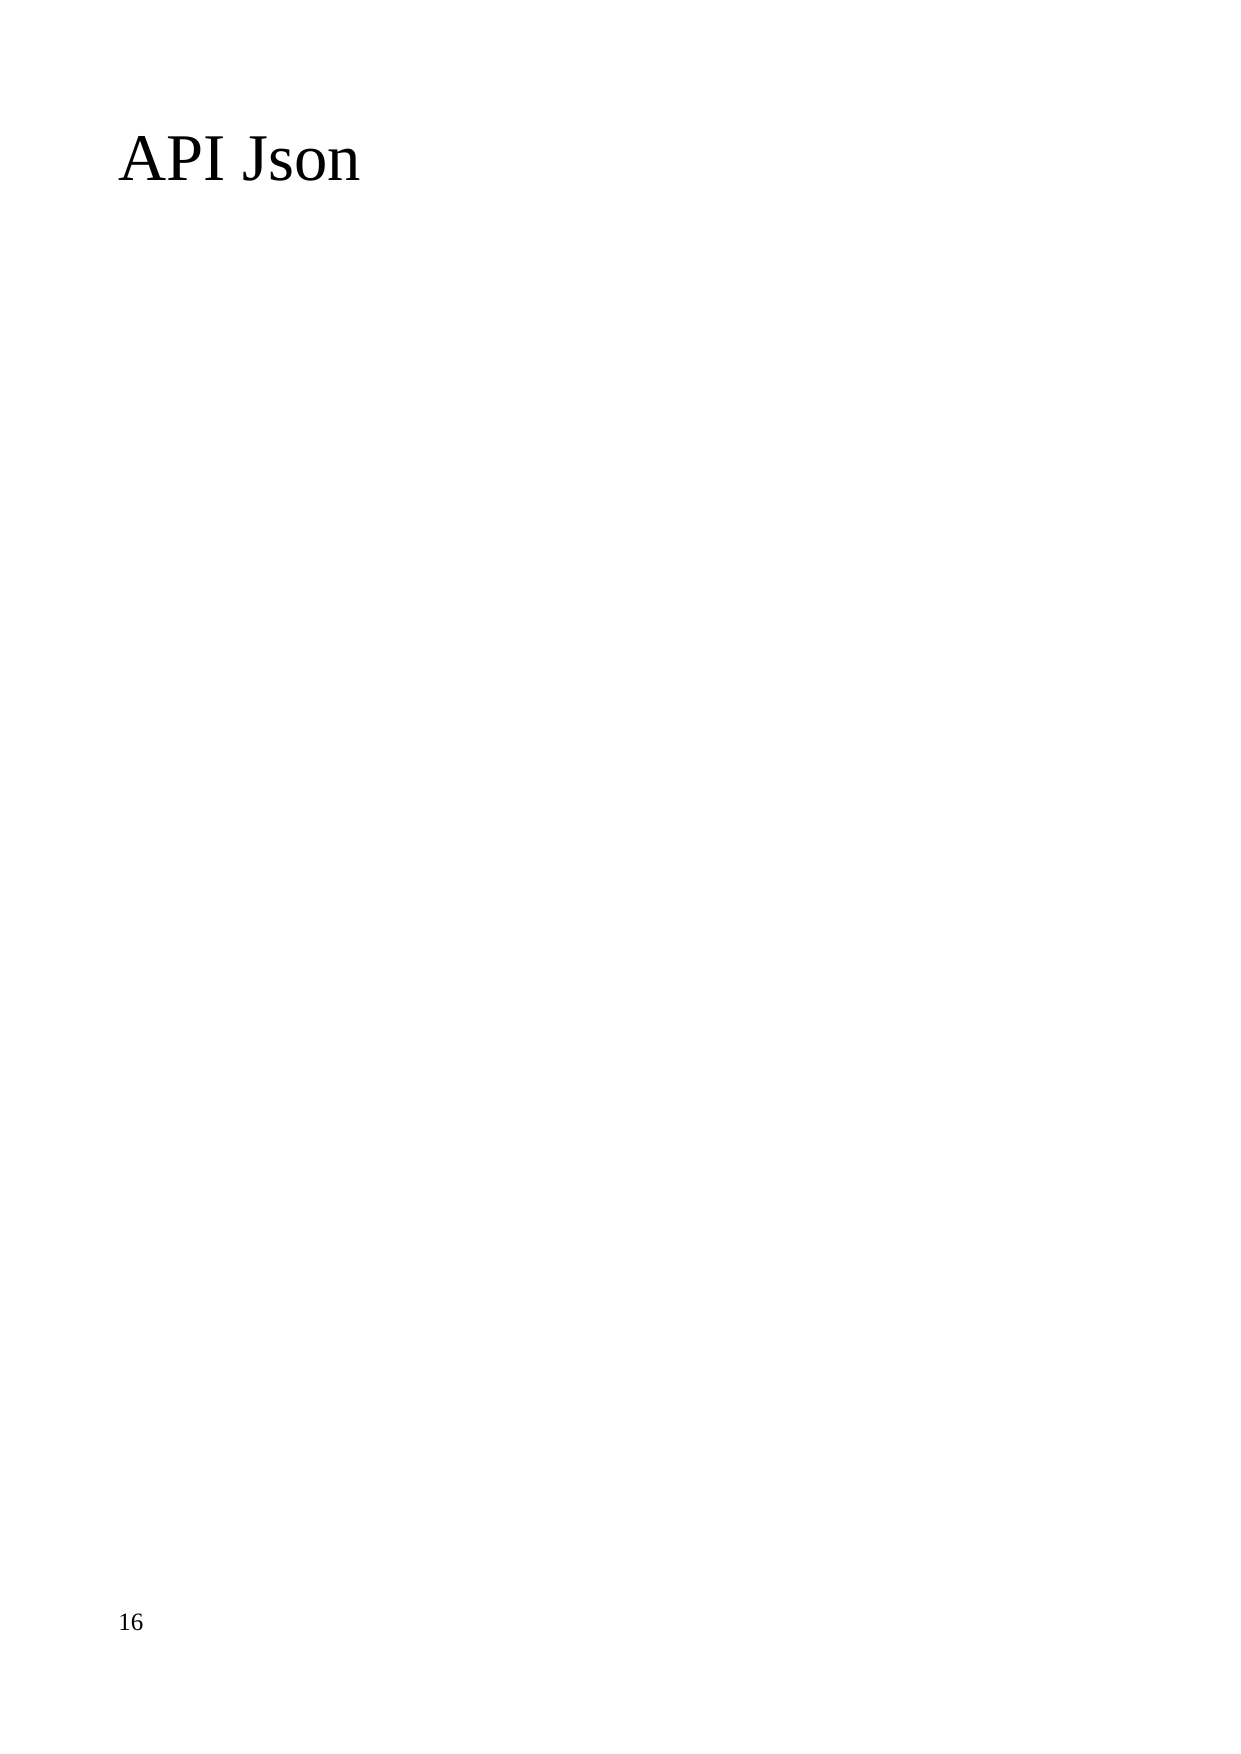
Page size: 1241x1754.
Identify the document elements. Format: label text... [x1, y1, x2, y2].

subtitle API Json [118, 118, 1122, 195]
